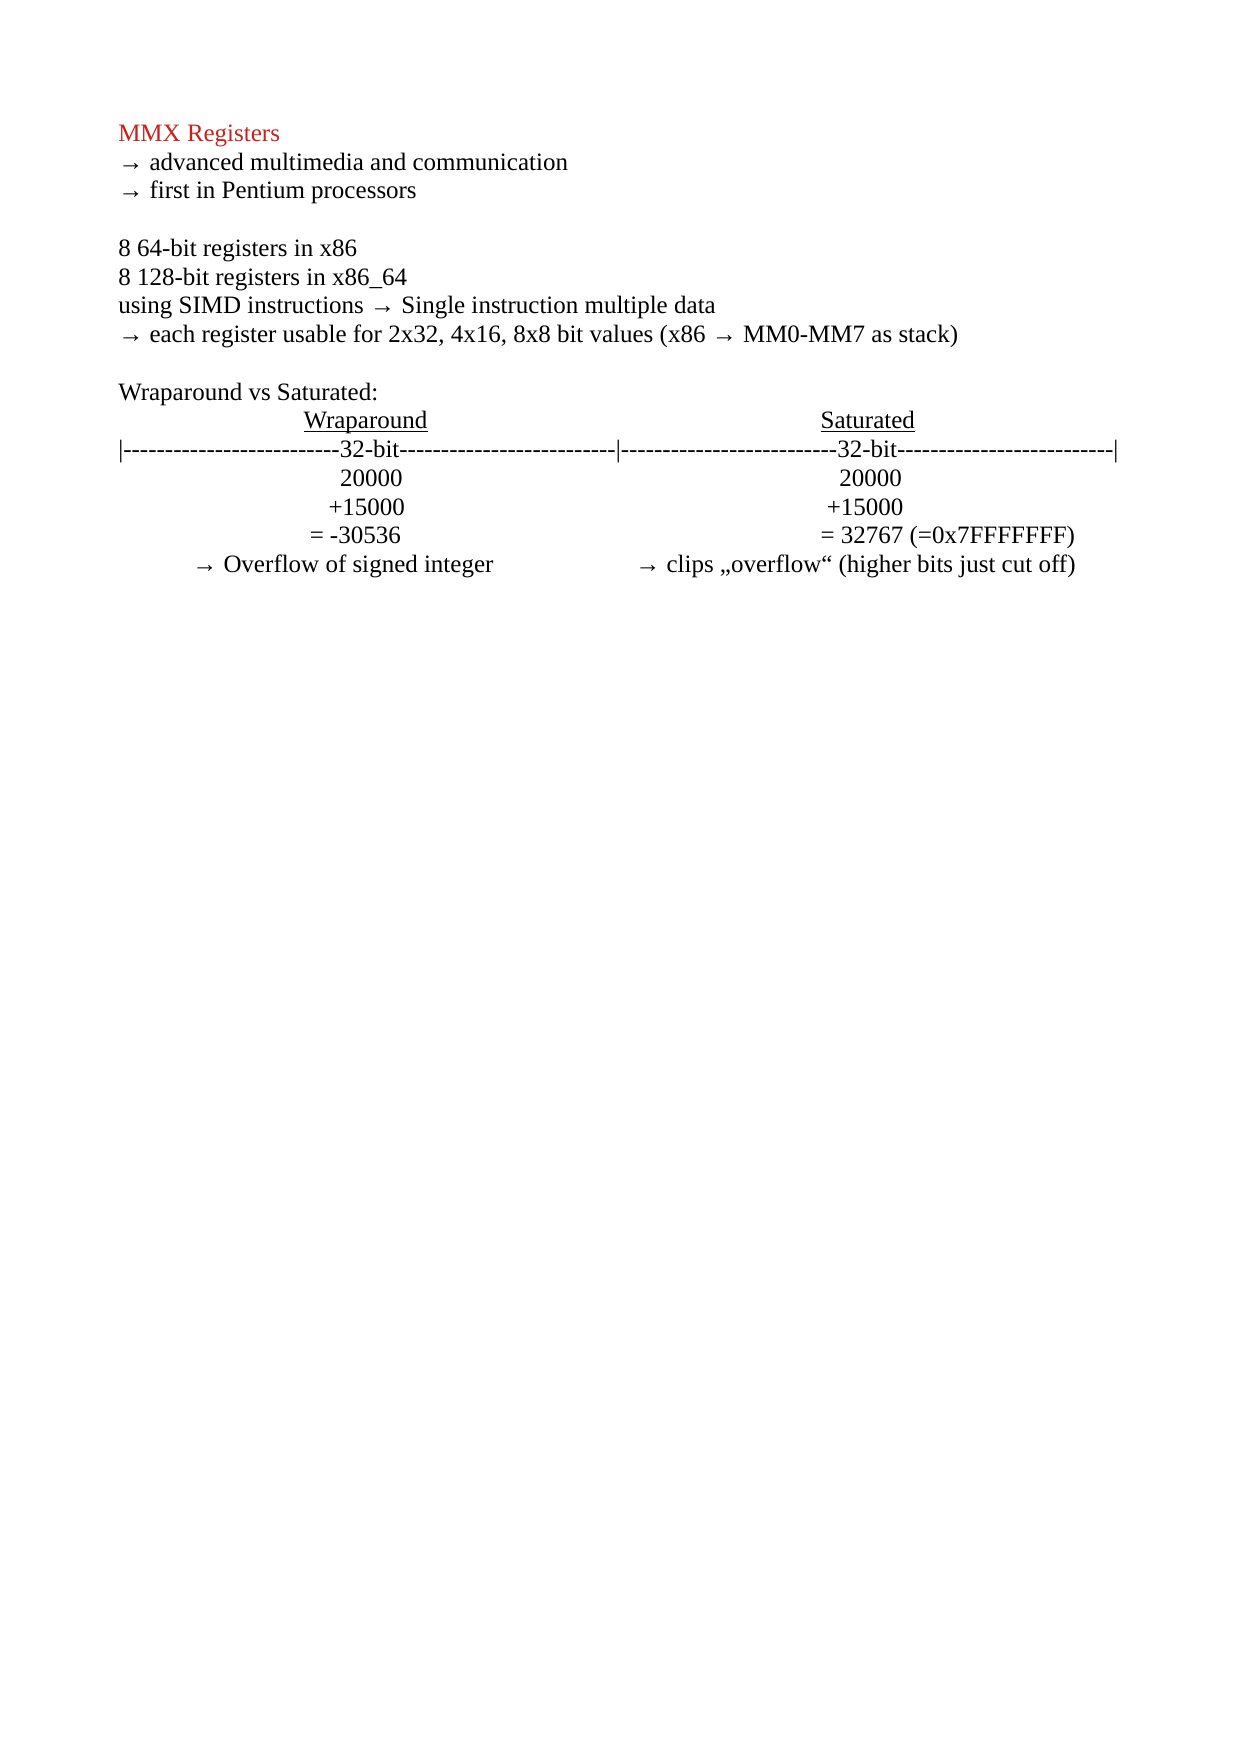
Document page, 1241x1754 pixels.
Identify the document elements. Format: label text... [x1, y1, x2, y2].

text Wraparound Saturated [118, 406, 1122, 434]
text → first in Pentium processors [118, 176, 1122, 204]
text MMX Registers [118, 118, 1122, 147]
text Wraparound vs Saturated: [118, 377, 1122, 406]
text = -30536 = 32767 (=0x7FFFFFFF) [118, 521, 1122, 549]
text → each register usable for 2x32, 4x16, 8x8 bit values (x86 → MM0-MM7 as stack) [118, 319, 1122, 348]
text using SIMD instructions → Single instruction multiple data [118, 291, 1122, 319]
text → advanced multimedia and communication [118, 147, 1122, 176]
text 8 64-bit registers in x86 [118, 233, 1122, 262]
text 8 128-bit registers in x86_64 [118, 262, 1122, 291]
text |--------------------------32-bit--------------------------|--------------------------32-bit--------------------------| [118, 434, 1122, 463]
text → Overflow of signed integer → clips „overflow“ (higher bits just cut off) [118, 549, 1122, 578]
text +15000 +15000 [118, 492, 1122, 521]
text 20000 20000 [118, 463, 1122, 492]
